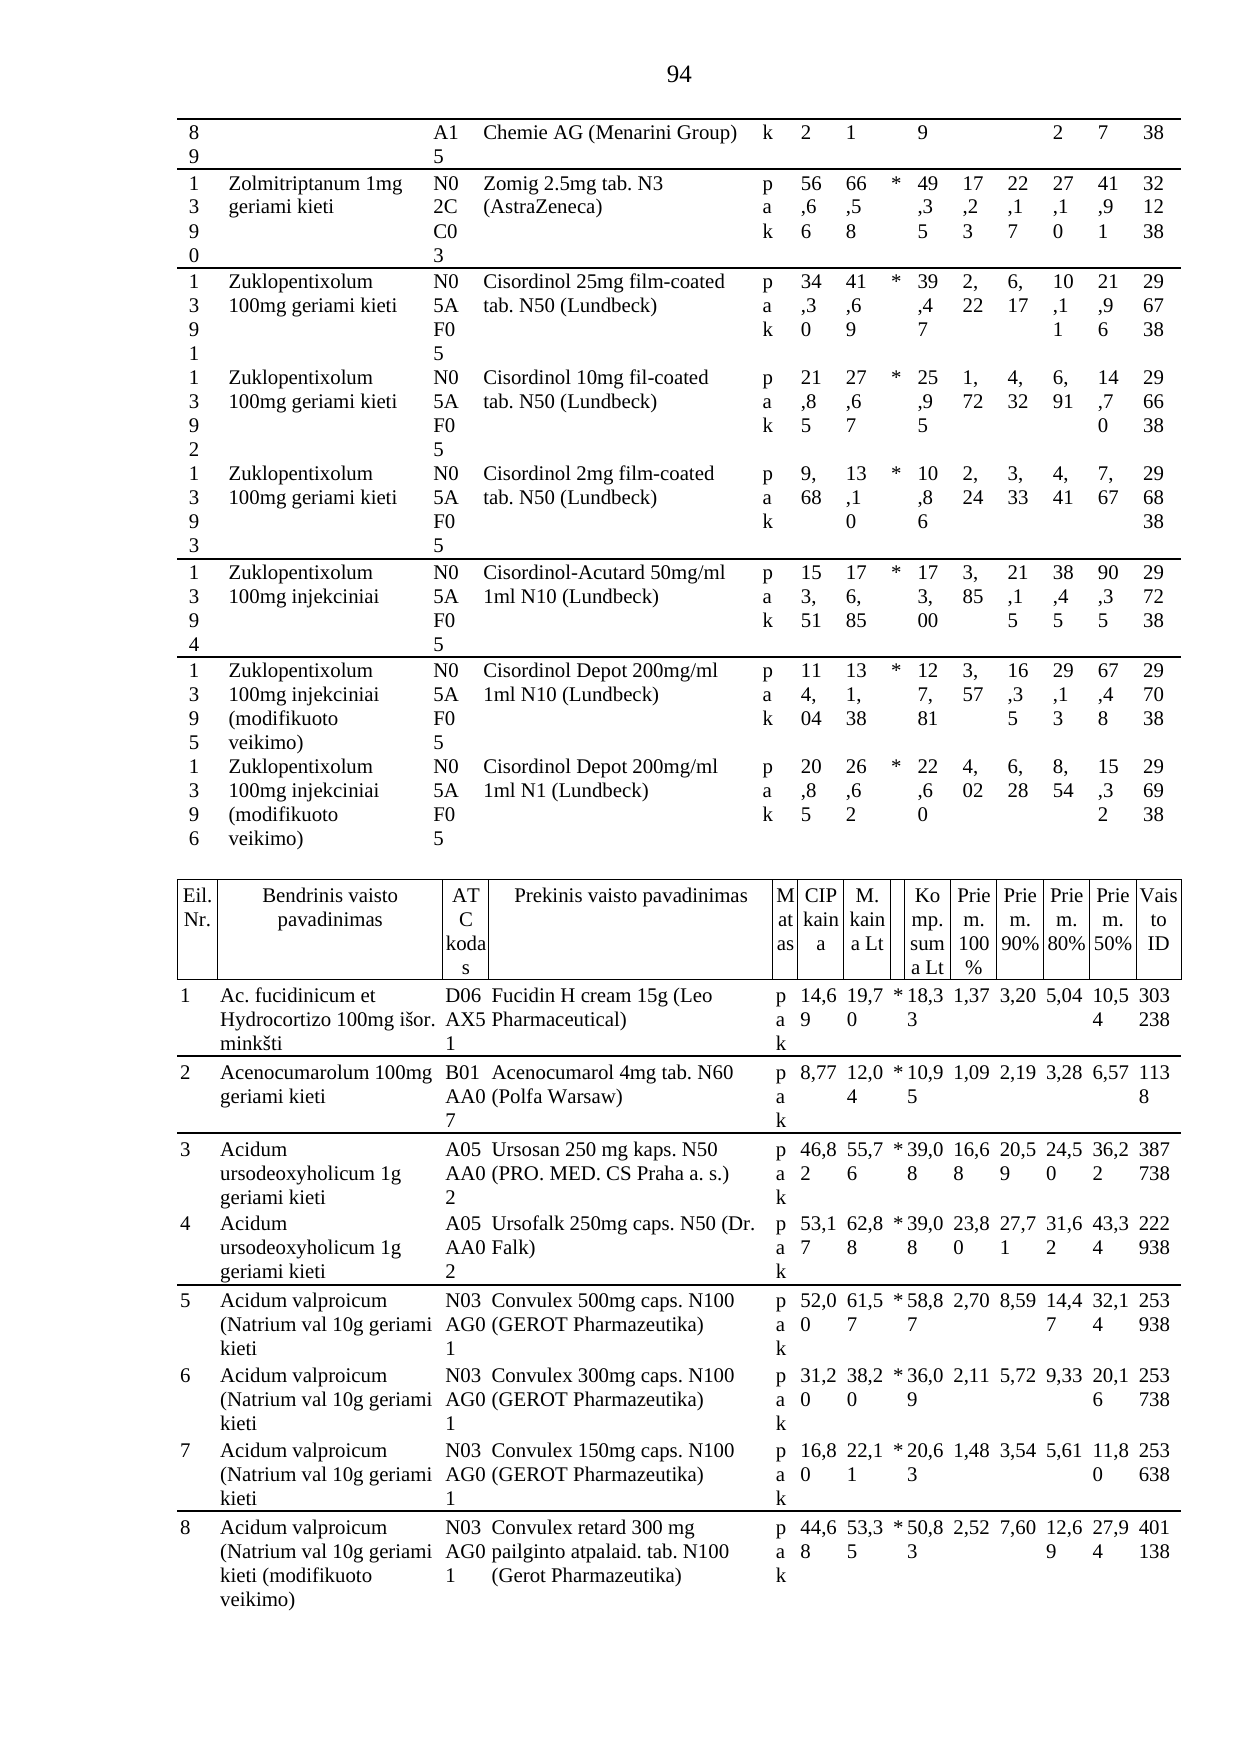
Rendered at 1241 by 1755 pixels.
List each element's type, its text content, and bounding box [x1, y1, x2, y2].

table_cell * [880, 754, 906, 850]
table_cell pak [751, 461, 789, 557]
table_cell 1391 [177, 269, 217, 365]
table_cell 90,35 [1086, 560, 1132, 656]
table_cell Zolmitriptanum 1mg geriami kieti [217, 170, 422, 267]
table_cell * [880, 269, 906, 365]
table_cell 16,35 [996, 658, 1041, 754]
table_cell 66,58 [834, 170, 879, 267]
table_cell 1 [834, 120, 879, 168]
table_cell N03AG01 [443, 1435, 489, 1510]
table_cell 62,88 [844, 1209, 890, 1283]
table_cell 2,24 [951, 461, 996, 557]
table_cell 15,32 [1086, 754, 1132, 850]
table_cell 2,19 [997, 1057, 1043, 1132]
table_cell 1,37 [951, 980, 997, 1055]
table_cell 253938 [1136, 1286, 1181, 1360]
table_cell N05AF05 [422, 658, 472, 754]
table_cell 56,66 [789, 170, 834, 267]
table_cell Zuklopentixolum 100mg injekciniai [217, 560, 422, 656]
table_cell * [880, 461, 906, 557]
table_cell 4,32 [996, 365, 1041, 461]
table_cell 296938 [1132, 754, 1181, 850]
table_cell * [890, 1134, 904, 1209]
table_cell Acidum valproicum (Natrium val 10g geriami kieti (modifikuoto veikimo) [218, 1512, 443, 1611]
table_cell 89 [177, 120, 217, 168]
table_cell 1396 [177, 754, 217, 850]
table_cell 29,13 [1041, 658, 1086, 754]
table_cell 43,34 [1090, 1209, 1136, 1283]
table_cell 297238 [1132, 560, 1181, 656]
table_cell 23,80 [951, 1209, 997, 1283]
table_cell 10,95 [904, 1057, 951, 1132]
table_cell 27,10 [1041, 170, 1086, 267]
table_cell 253738 [1136, 1360, 1181, 1435]
table_cell 27,94 [1090, 1512, 1136, 1611]
table_cell pak [751, 560, 789, 656]
table_cell 32,14 [1090, 1286, 1136, 1360]
table_cell Acidum valproicum (Natrium val 10g geriami kieti [218, 1286, 443, 1360]
table_cell 25,95 [906, 365, 951, 461]
table_cell 253638 [1136, 1435, 1181, 1510]
table_cell 1 [177, 980, 217, 1055]
table_cell 39,08 [904, 1209, 951, 1283]
table_cell 31,62 [1043, 1209, 1089, 1283]
table_cell 38 [1132, 120, 1181, 168]
table_cell pak [751, 269, 789, 365]
table_cell 131,38 [834, 658, 879, 754]
table_cell 1392 [177, 365, 217, 461]
table_header Prekinis vaisto pavadinimas [489, 880, 772, 979]
table_cell * [880, 170, 906, 267]
table_cell pak [773, 1209, 798, 1283]
table_cell pak [773, 1134, 798, 1209]
table_cell 53,35 [844, 1512, 890, 1611]
table_cell 22,11 [844, 1435, 890, 1510]
table_header [891, 880, 904, 979]
table_cell 11,80 [1090, 1435, 1136, 1510]
table_cell 8,77 [798, 1057, 844, 1132]
table_cell Acenocumarolum 100mg geriami kieti [218, 1057, 443, 1132]
table_header M. kaina Lt [844, 880, 890, 979]
table_cell 321238 [1132, 170, 1181, 267]
table_cell 24,50 [1043, 1134, 1089, 1209]
table_cell 176,85 [834, 560, 879, 656]
table_header ATC kodas [443, 880, 488, 979]
table_cell pak [773, 1360, 798, 1435]
table_cell Convulex 150mg caps. N100 (GEROT Pharmazeutika) [489, 1435, 773, 1510]
table_header Priem. 80% [1044, 880, 1089, 979]
table_cell 12,69 [1043, 1512, 1089, 1611]
table_cell 2 [177, 1057, 217, 1132]
table_cell 20,63 [904, 1435, 951, 1510]
table_cell 39,47 [906, 269, 951, 365]
table_cell 22,17 [996, 170, 1041, 267]
table_cell 12,04 [844, 1057, 890, 1132]
table_cell 19,70 [844, 980, 890, 1055]
table_cell 38,45 [1041, 560, 1086, 656]
table_cell Ursofalk 250mg caps. N50 (Dr. Falk) [489, 1209, 773, 1283]
table_cell * [880, 560, 906, 656]
table_cell Fucidin H cream 15g (Leo Pharmaceutical) [489, 980, 773, 1055]
table_cell 18,33 [904, 980, 951, 1055]
table_cell 10,86 [906, 461, 951, 557]
table_cell Acidum ursodeoxyholicum 1g geriami kieti [218, 1134, 443, 1209]
table_cell A15 [422, 120, 472, 168]
table_cell 387738 [1136, 1134, 1181, 1209]
table_cell 7,60 [997, 1512, 1043, 1611]
table_cell pak [751, 170, 789, 267]
table_cell 8,59 [997, 1286, 1043, 1360]
table_cell Convulex retard 300 mg pailginto atpalaid. tab. N100 (Gerot Pharmazeutika) [489, 1512, 773, 1611]
table_cell * [890, 980, 904, 1055]
table_cell [951, 120, 996, 168]
table_cell Cisordinol 25mg film-coated tab. N50 (Lundbeck) [472, 269, 751, 365]
table_header Eil. Nr. [178, 880, 217, 979]
table_cell D06AX51 [443, 980, 489, 1055]
table_cell 22,60 [906, 754, 951, 850]
table_cell 27,67 [834, 365, 879, 461]
table_cell 9,68 [789, 461, 834, 557]
table_cell 16,68 [951, 1134, 997, 1209]
table_cell * [890, 1286, 904, 1360]
table_header Bendrinis vaisto pavadinimas [218, 880, 442, 979]
table_cell 55,76 [844, 1134, 890, 1209]
table_cell pak [773, 1286, 798, 1360]
table_cell 61,57 [844, 1286, 890, 1360]
table_cell 46,82 [798, 1134, 844, 1209]
table_cell * [890, 1435, 904, 1510]
table_cell Cisordinol 10mg fil-coated tab. N50 (Lundbeck) [472, 365, 751, 461]
table_cell 1394 [177, 560, 217, 656]
table_cell 6,57 [1090, 1057, 1136, 1132]
table_cell Ac. fucidinicum et Hydrocortizo 100mg išor. minkšti [218, 980, 443, 1055]
table_cell * [880, 365, 906, 461]
table_cell 9 [906, 120, 951, 168]
table_cell 53,17 [798, 1209, 844, 1283]
table_header Priem. 50% [1090, 880, 1136, 979]
table_cell 8,54 [1041, 754, 1086, 850]
table_cell 1,09 [951, 1057, 997, 1132]
table_cell 2,11 [951, 1360, 997, 1435]
table_cell Acidum ursodeoxyholicum 1g geriami kieti [218, 1209, 443, 1283]
table_cell 1138 [1136, 1057, 1181, 1132]
table_cell 27,71 [997, 1209, 1043, 1283]
table_header Vaisto ID [1137, 880, 1181, 979]
table_cell 41,91 [1086, 170, 1132, 267]
table_cell 67,48 [1086, 658, 1132, 754]
table_cell 3,57 [951, 658, 996, 754]
table_cell N03AG01 [443, 1360, 489, 1435]
table_cell 6 [177, 1360, 217, 1435]
table_cell N02CC03 [422, 170, 472, 267]
table_cell * [890, 1360, 904, 1435]
table_cell 52,00 [798, 1286, 844, 1360]
table_cell 34,30 [789, 269, 834, 365]
table_cell 296638 [1132, 365, 1181, 461]
table_cell 2,70 [951, 1286, 997, 1360]
table_cell 3,20 [997, 980, 1043, 1055]
table_cell N05AF05 [422, 269, 472, 365]
table_cell 296738 [1132, 269, 1181, 365]
table_cell A05AA02 [443, 1209, 489, 1283]
table_cell 6,91 [1041, 365, 1086, 461]
table_cell 2 [789, 120, 834, 168]
table_cell 1395 [177, 658, 217, 754]
table_cell 6,17 [996, 269, 1041, 365]
table_cell 10,54 [1090, 980, 1136, 1055]
table_cell 5,61 [1043, 1435, 1089, 1510]
table_cell k [751, 120, 789, 168]
table_cell Convulex 300mg caps. N100 (GEROT Pharmazeutika) [489, 1360, 773, 1435]
table_cell 5 [177, 1286, 217, 1360]
table_cell Convulex 500mg caps. N100 (GEROT Pharmazeutika) [489, 1286, 773, 1360]
table_cell 1393 [177, 461, 217, 557]
table_cell 39,08 [904, 1134, 951, 1209]
table_cell Zuklopentixolum 100mg geriami kieti [217, 461, 422, 557]
table_cell 14,70 [1086, 365, 1132, 461]
table_cell 36,22 [1090, 1134, 1136, 1209]
table_header Priem. 100% [951, 880, 996, 979]
table_cell 1390 [177, 170, 217, 267]
table_cell Cisordinol Depot 200mg/ml 1ml N10 (Lundbeck) [472, 658, 751, 754]
table_cell 16,80 [798, 1435, 844, 1510]
table_cell 6,28 [996, 754, 1041, 850]
table_cell Chemie AG (Menarini Group) [472, 120, 751, 168]
table_cell N05AF05 [422, 365, 472, 461]
table_cell 3 [177, 1134, 217, 1209]
table_cell 2,52 [951, 1512, 997, 1611]
table_cell 3,54 [997, 1435, 1043, 1510]
table_cell Acenocumarol 4mg tab. N60 (Polfa Warsaw) [489, 1057, 773, 1132]
table_cell N05AF05 [422, 754, 472, 850]
table_cell 8 [177, 1512, 217, 1611]
table_cell 7 [1086, 120, 1132, 168]
table_cell 5,72 [997, 1360, 1043, 1435]
table_cell pak [773, 1057, 798, 1132]
table_cell 1,48 [951, 1435, 997, 1510]
table_cell A05AA02 [443, 1134, 489, 1209]
table_cell pak [773, 980, 798, 1055]
table_cell 20,85 [789, 754, 834, 850]
table_cell 10,11 [1041, 269, 1086, 365]
table_cell * [890, 1057, 904, 1132]
table_cell B01AA07 [443, 1057, 489, 1132]
table_cell 4,02 [951, 754, 996, 850]
table_cell N05AF05 [422, 461, 472, 557]
table_cell * [880, 658, 906, 754]
table_cell pak [751, 658, 789, 754]
table_cell 41,69 [834, 269, 879, 365]
table_cell pak [751, 754, 789, 850]
table_cell Zomig 2.5mg tab. N3 (AstraZeneca) [472, 170, 751, 267]
table_cell N03AG01 [443, 1286, 489, 1360]
table_cell 50,83 [904, 1512, 951, 1611]
table_cell 173,00 [906, 560, 951, 656]
table_cell Zuklopentixolum 100mg geriami kieti [217, 269, 422, 365]
table_cell 21,85 [789, 365, 834, 461]
table_cell 14,47 [1043, 1286, 1089, 1360]
table_cell [217, 120, 422, 168]
table_cell 44,68 [798, 1512, 844, 1611]
table_header Priem. 90% [997, 880, 1043, 979]
table_cell N05AF05 [422, 560, 472, 656]
table_cell * [890, 1209, 904, 1283]
table_cell 303238 [1136, 980, 1181, 1055]
table_cell 4,41 [1041, 461, 1086, 557]
table_cell 49,35 [906, 170, 951, 267]
table_cell 3,33 [996, 461, 1041, 557]
table_cell 7 [177, 1435, 217, 1510]
table_cell 153,51 [789, 560, 834, 656]
table_cell Cisordinol-Acutard 50mg/ml 1ml N10 (Lundbeck) [472, 560, 751, 656]
table_cell 296838 [1132, 461, 1181, 557]
table_cell pak [751, 365, 789, 461]
table_cell 2,22 [951, 269, 996, 365]
table_cell 127,81 [906, 658, 951, 754]
table_cell Cisordinol 2mg film-coated tab. N50 (Lundbeck) [472, 461, 751, 557]
table_cell 222938 [1136, 1209, 1181, 1283]
table_cell 38,20 [844, 1360, 890, 1435]
table_cell 9,33 [1043, 1360, 1089, 1435]
table_header Matas [773, 880, 797, 979]
table_cell 36,09 [904, 1360, 951, 1435]
table_cell 3,85 [951, 560, 996, 656]
table_cell 2 [1041, 120, 1086, 168]
table_cell 58,87 [904, 1286, 951, 1360]
table_cell N03AG01 [443, 1512, 489, 1611]
table_cell Zuklopentixolum 100mg injekciniai (modifikuoto veikimo) [217, 658, 422, 754]
table_cell pak [773, 1435, 798, 1510]
table_cell pak [773, 1512, 798, 1611]
table_cell Acidum valproicum (Natrium val 10g geriami kieti [218, 1360, 443, 1435]
table_cell Zuklopentixolum 100mg geriami kieti [217, 365, 422, 461]
table_cell Cisordinol Depot 200mg/ml 1ml N1 (Lundbeck) [472, 754, 751, 850]
table_header Komp. suma Lt [905, 880, 950, 979]
table_cell 401138 [1136, 1512, 1181, 1611]
table_cell [880, 120, 906, 168]
table_cell 20,59 [997, 1134, 1043, 1209]
table_cell 21,15 [996, 560, 1041, 656]
table_cell Ursosan 250 mg kaps. N50 (PRO. MED. CS Praha a. s.) [489, 1134, 773, 1209]
table_cell 5,04 [1043, 980, 1089, 1055]
table_header CIP kaina [798, 880, 843, 979]
table_cell 26,62 [834, 754, 879, 850]
table_cell 13,10 [834, 461, 879, 557]
table_cell Zuklopentixolum 100mg injekciniai (modifikuoto veikimo) [217, 754, 422, 850]
table_cell 31,20 [798, 1360, 844, 1435]
table_cell 114,04 [789, 658, 834, 754]
table_cell 3,28 [1043, 1057, 1089, 1132]
table_cell 1,72 [951, 365, 996, 461]
table_cell 297038 [1132, 658, 1181, 754]
table_cell 17,23 [951, 170, 996, 267]
table_cell Acidum valproicum (Natrium val 10g geriami kieti [218, 1435, 443, 1510]
table_cell 14,69 [798, 980, 844, 1055]
table_cell 21,96 [1086, 269, 1132, 365]
table_cell 4 [177, 1209, 217, 1283]
table_cell * [890, 1512, 904, 1611]
table_cell 20,16 [1090, 1360, 1136, 1435]
table_cell [996, 120, 1041, 168]
table_cell 7,67 [1086, 461, 1132, 557]
